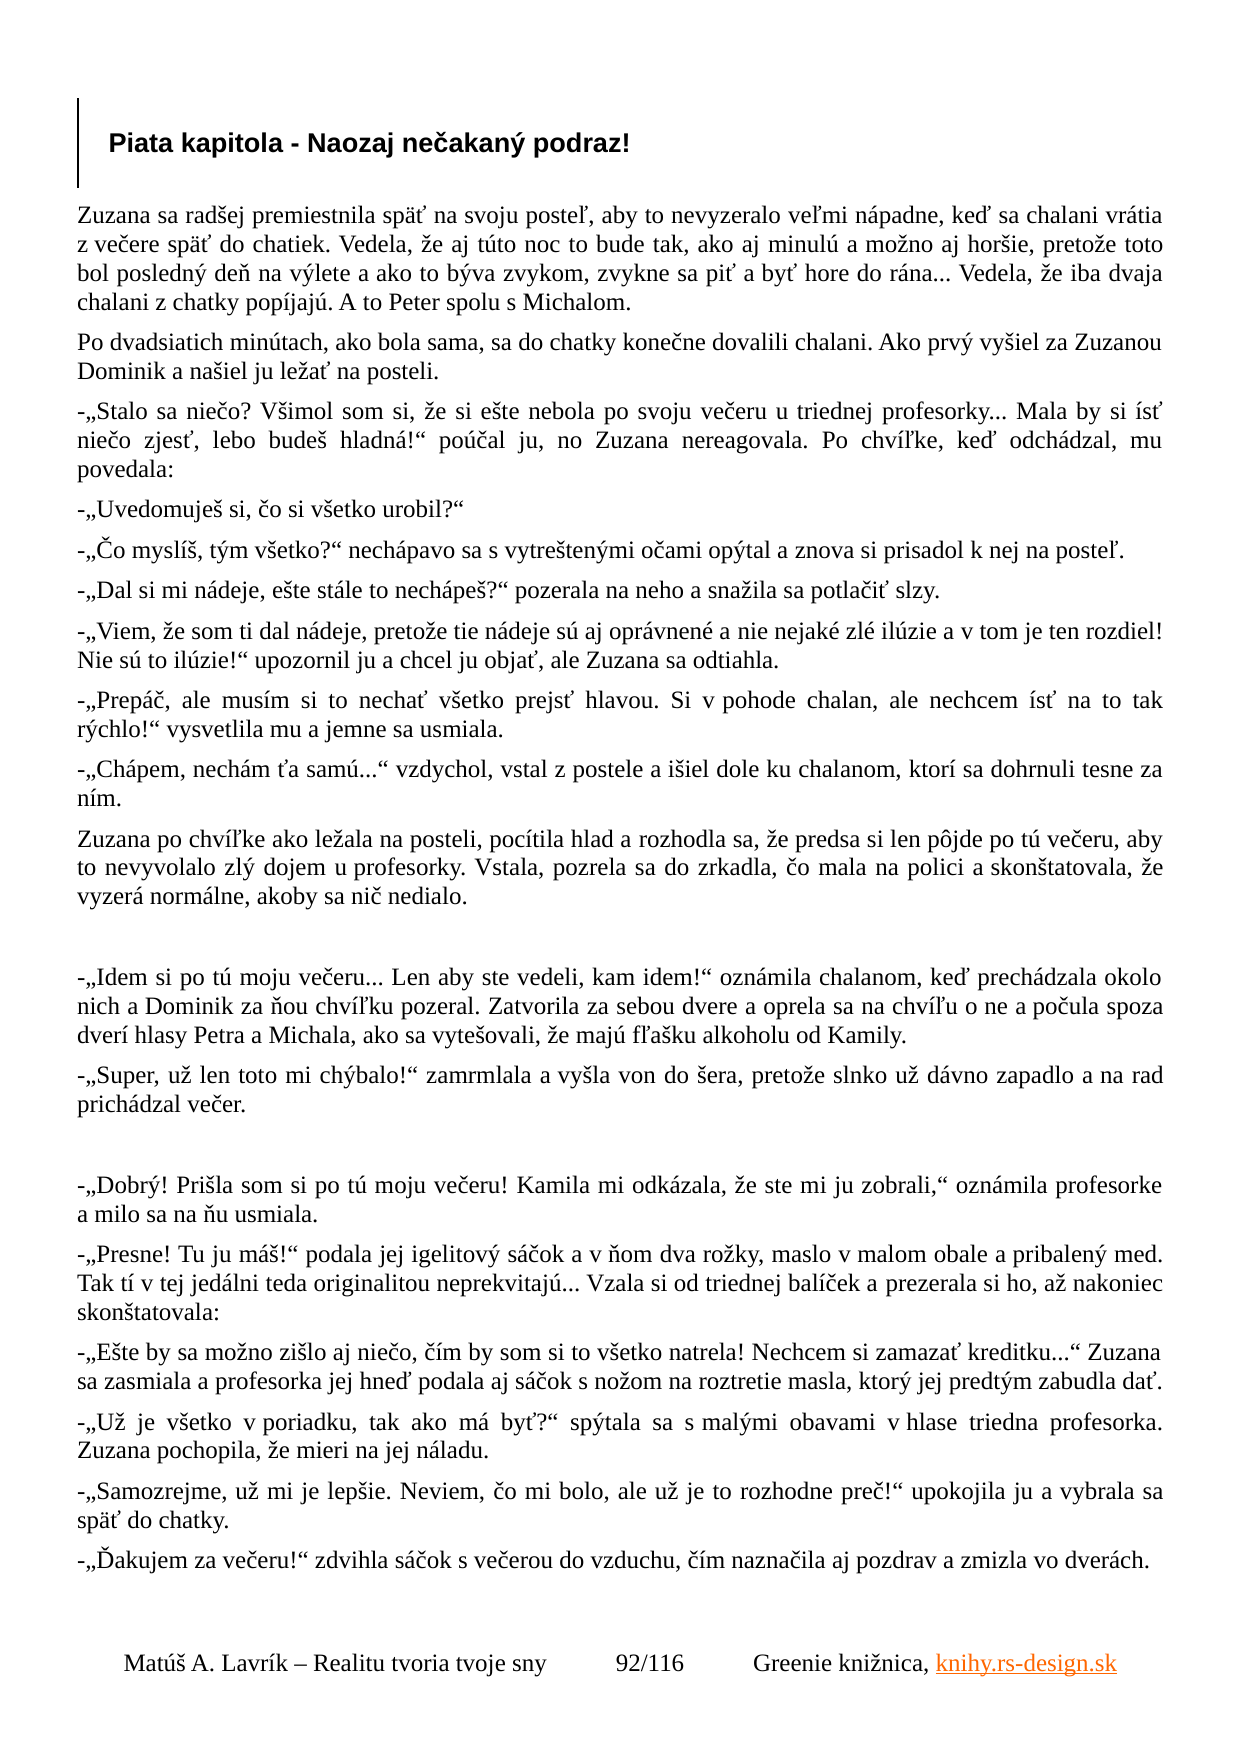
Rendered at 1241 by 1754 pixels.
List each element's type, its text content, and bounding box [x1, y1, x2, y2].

subtitle Piata kapitola - Naozaj nečakaný podraz! [79, 98, 1163, 188]
text -„Ďakujem za večeru!“ zdvihla sáčok s večerou do vzduchu, čím naznačila aj pozdrav a zmizla vo dverách. [77, 1545, 1163, 1574]
text -„Samozrejme, už mi je lepšie. Neviem, čo mi bolo, ale už je to rozhodne preč!“ upokojila ju a vybrala sa späť do chatky. [77, 1476, 1163, 1533]
text Po dvadsiatich minútach, ako bola sama, sa do chatky konečne dovalili chalani. Ako prvý vyšiel za Zuzanou Dominik a našiel ju ležať na posteli. [77, 327, 1163, 384]
text -„Ešte by sa možno zišlo aj niečo, čím by som si to všetko natrela! Nechcem si zamazať kreditku...“ Zuzana sa zasmiala a profesorka jej hneď podala aj sáčok s nožom na roztretie masla, ktorý jej predtým zabudla dať. [77, 1337, 1163, 1395]
text Zuzana sa radšej premiestnila späť na svoju posteľ, aby to nevyzeralo veľmi nápadne, keď sa chalani vrátia z večere späť do chatiek. Vedela, že aj túto noc to bude tak, ako aj minulú a možno aj horšie, pretože toto bol posledný deň na výlete a ako to býva zvykom, zvykne sa piť a byť hore do rána... Vedela, že iba dvaja chalani z chatky popíjajú. A to Peter spolu s Michalom. [77, 200, 1163, 315]
text -„Dobrý! Prišla som si po tú moju večeru! Kamila mi odkázala, že ste mi ju zobrali,“ oznámila profesorke a milo sa na ňu usmiala. [77, 1170, 1163, 1228]
text -„Dal si mi nádeje, ešte stále to nechápeš?“ pozerala na neho a snažila sa potlačiť slzy. [77, 575, 1163, 604]
text -„Viem, že som ti dal nádeje, pretože tie nádeje sú aj oprávnené a nie nejaké zlé ilúzie a v tom je ten rozdiel! Nie sú to ilúzie!“ upozornil ju a chcel ju objať, ale Zuzana sa odtiahla. [77, 616, 1163, 673]
text -„Uvedomuješ si, čo si všetko urobil?“ [77, 494, 1163, 523]
text -„Presne! Tu ju máš!“ podala jej igelitový sáčok a v ňom dva rožky, maslo v malom obale a pribalený med. Tak tí v tej jedálni teda originalitou neprekvitajú... Vzala si od triednej balíček a prezerala si ho, až nakoniec skonštatovala: [77, 1239, 1163, 1326]
text -„Čo myslíš, tým všetko?“ nechápavo sa s vytreštenými očami opýtal a znova si prisadol k nej na posteľ. [77, 535, 1163, 564]
text -„Prepáč, ale musím si to nechať všetko prejsť hlavou. Si v pohode chalan, ale nechcem ísť na to tak rýchlo!“ vysvetlila mu a jemne sa usmiala. [77, 685, 1163, 743]
text Zuzana po chvíľke ako ležala na posteli, pocítila hlad a rozhodla sa, že predsa si len pôjde po tú večeru, aby to nevyvolalo zlý dojem u profesorky. Vstala, pozrela sa do zrkadla, čo mala na polici a skonštatovala, že vyzerá normálne, akoby sa nič nedialo. [77, 824, 1163, 910]
text -„Stalo sa niečo? Všimol som si, že si ešte nebola po svoju večeru u triednej profesorky... Mala by si ísť niečo zjesť, lebo budeš hladná!“ poúčal ju, no Zuzana nereagovala. Po chvíľke, keď odchádzal, mu povedala: [77, 396, 1163, 483]
text -„Chápem, nechám ťa samú...“ vzdychol, vstal z postele a išiel dole ku chalanom, ktorí sa dohrnuli tesne za ním. [77, 754, 1163, 812]
text -„Super, už len toto mi chýbalo!“ zamrmlala a vyšla von do šera, pretože slnko už dávno zapadlo a na rad prichádzal večer. [77, 1060, 1163, 1118]
text -„Už je všetko v poriadku, tak ako má byť?“ spýtala sa s malými obavami v hlase triedna profesorka. Zuzana pochopila, že mieri na jej náladu. [77, 1407, 1163, 1464]
text -„Idem si po tú moju večeru... Len aby ste vedeli, kam idem!“ oznámila chalanom, keď prechádzala okolo nich a Dominik za ňou chvíľku pozeral. Zatvorila za sebou dvere a oprela sa na chvíľu o ne a počula spoza dverí hlasy Petra a Michala, ako sa vytešovali, že majú fľašku alkoholu od Kamily. [77, 962, 1163, 1048]
